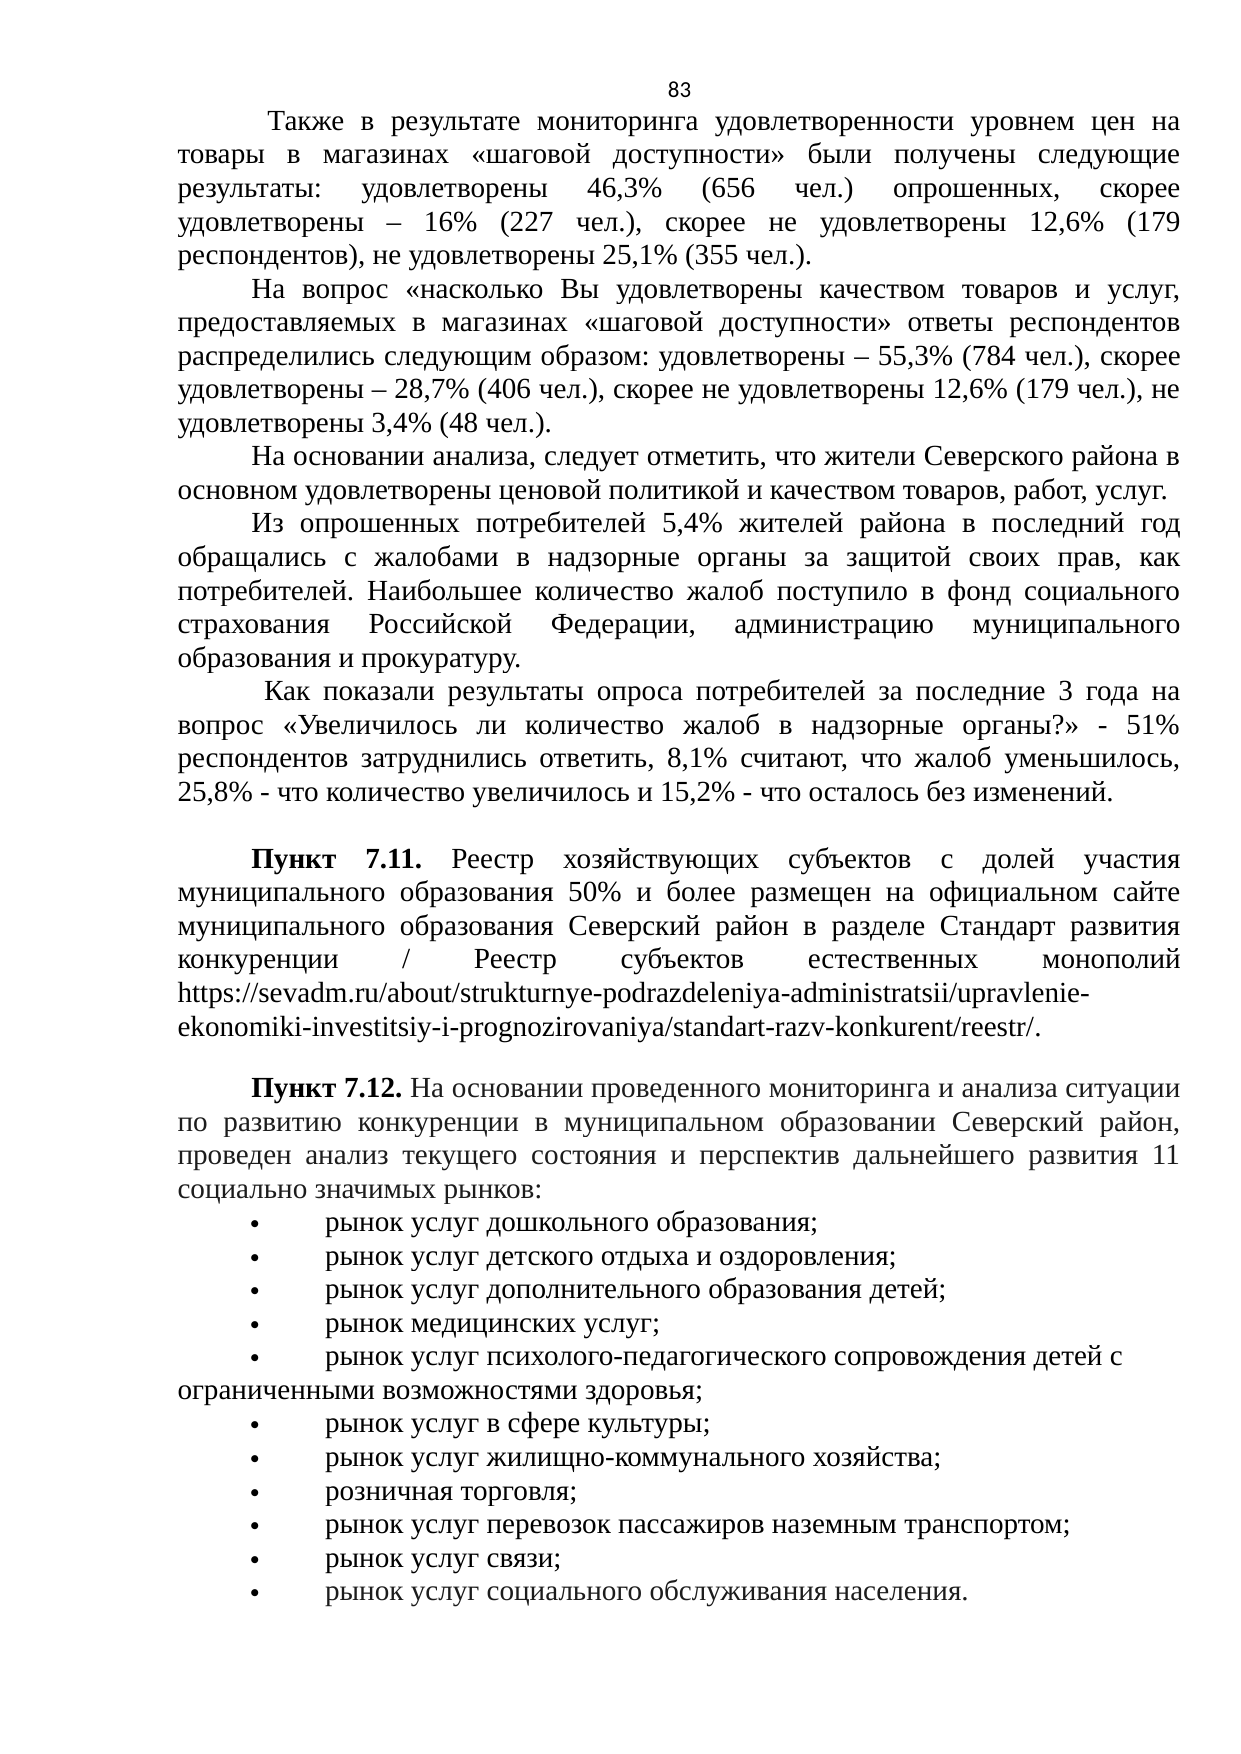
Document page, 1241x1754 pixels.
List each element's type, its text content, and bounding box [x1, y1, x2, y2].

list рынок услуг социального обслуживания населения. [177, 1573, 1181, 1607]
list рынок услуг психолого-педагогического сопровождения детей с ограниченными возможностями здоровья; [177, 1338, 1181, 1406]
text Как показали результаты опроса потребителей за последние 3 года на вопрос «Увеличилось ли количество жалоб в надзорные органы?» - 51% респондентов затруднились ответить, 8,1% считают, что жалоб уменьшилось, 25,8% - что количество увеличилось и 15,2% - что осталось без изменений. [177, 673, 1181, 807]
text На основании анализа, следует отметить, что жители Северского района в основном удовлетворены ценовой политикой и качеством товаров, работ, услуг. [177, 438, 1181, 506]
list розничная торговля; [177, 1473, 1181, 1506]
list рынок услуг жилищно-коммунального хозяйства; [177, 1439, 1181, 1473]
text Из опрошенных потребителей 5,4% жителей района в последний год обращались с жалобами в надзорные органы за защитой своих прав, как потребителей. Наибольшее количество жалоб поступило в фонд социального страхования Российской Федерации, администрацию муниципального образования и прокуратуру. [177, 506, 1181, 673]
list рынок услуг детского отдыха и оздоровления; [177, 1238, 1181, 1271]
list рынок услуг в сфере культуры; [177, 1406, 1181, 1439]
list рынок услуг перевозок пассажиров наземным транспортом; [177, 1506, 1181, 1540]
list рынок услуг дошкольного образования; [177, 1204, 1181, 1238]
text Пункт 7.12. На основании проведенного мониторинга и анализа ситуации по развитию конкуренции в муниципальном образовании Северский район, проведен анализ текущего состояния и перспектив дальнейшего развития 11 социально значимых рынков: [177, 1070, 1181, 1204]
list рынок услуг связи; [177, 1540, 1181, 1573]
text Также в результате мониторинга удовлетворенности уровнем цен на товары в магазинах «шаговой доступности» были получены следующие результаты: удовлетворены 46,3% (656 чел.) опрошенных, скорее удовлетворены – 16% (227 чел.), скорее не удовлетворены 12,6% (179 респондентов), не удовлетворены 25,1% (355 чел.). [177, 103, 1181, 271]
list рынок услуг дополнительного образования детей; [177, 1271, 1181, 1305]
list рынок медицинских услуг; [177, 1305, 1181, 1338]
text Пункт 7.11. Реестр хозяйствующих субъектов с долей участия муниципального образования 50% и более размещен на официальном сайте муниципального образования Северский район в разделе Стандарт развития конкуренции / Реестр субъектов естественных монополий https://sevadm.ru/about/strukturnye-podrazdeleniya-administratsii/upravlenie-ekonomiki-investitsiy-i-prognozirovaniya/standart-razv-konkurent/reestr/. [177, 841, 1181, 1042]
text На вопрос «насколько Вы удовлетворены качеством товаров и услуг, предоставляемых в магазинах «шаговой доступности» ответы респондентов распределились следующим образом: удовлетворены – 55,3% (784 чел.), скорее удовлетворены – 28,7% (406 чел.), скорее не удовлетворены 12,6% (179 чел.), не удовлетворены 3,4% (48 чел.). [177, 271, 1181, 438]
